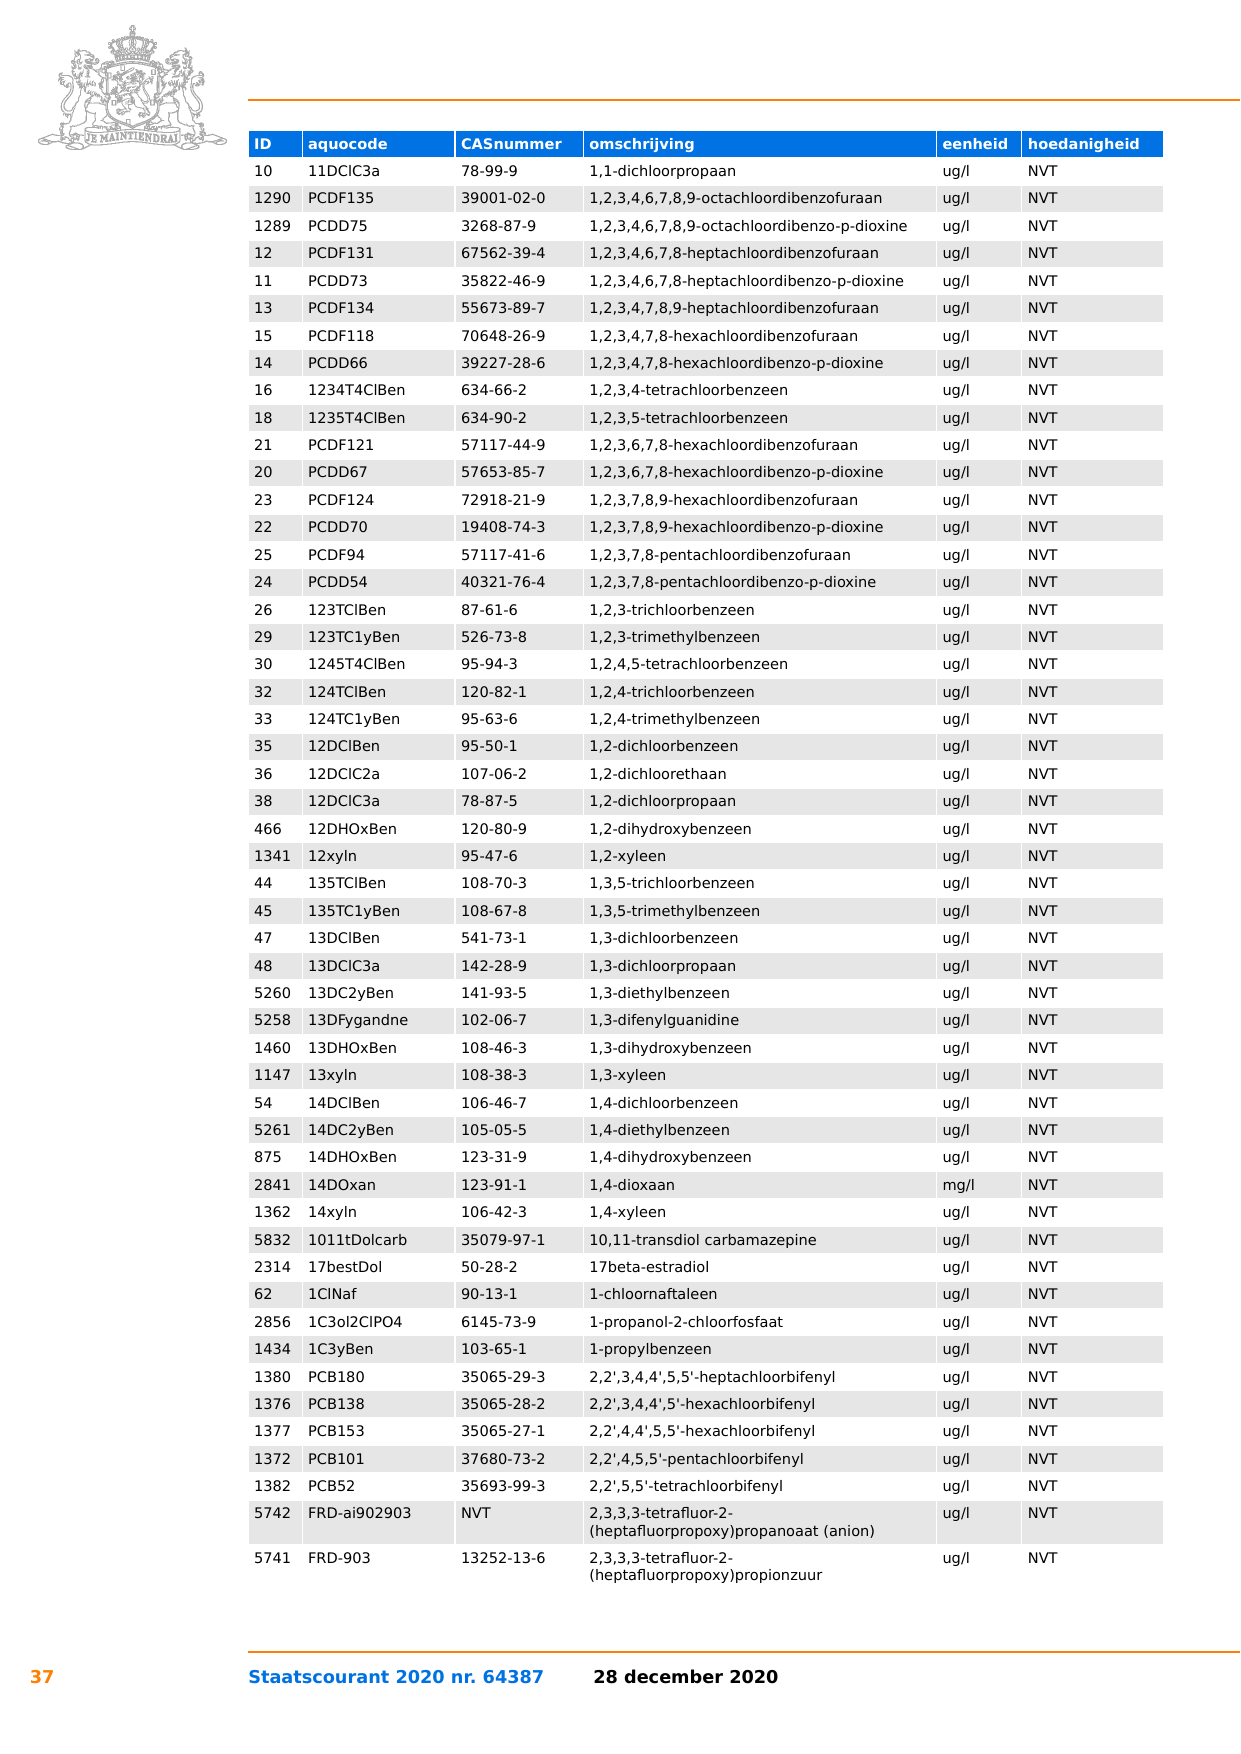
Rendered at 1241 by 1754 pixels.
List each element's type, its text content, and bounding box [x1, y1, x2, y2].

table_cell ug/l [937, 487, 1021, 513]
table_cell NVT [1022, 1254, 1163, 1281]
table_cell 67562-39-4 [456, 241, 583, 267]
table_cell 10,11-transdiol carbamazepine [584, 1227, 936, 1253]
table_cell ug/l [937, 898, 1021, 924]
table_cell 1011tDolcarb [303, 1227, 454, 1253]
table_cell 1,2,4-trichloorbenzeen [584, 679, 936, 705]
table_cell 32 [249, 679, 302, 705]
table_cell 30 [249, 651, 302, 678]
table_cell 124TC1yBen [303, 706, 454, 733]
table_cell 39001-02-0 [456, 186, 583, 212]
table_cell 95-47-6 [456, 843, 583, 869]
table_cell 1ClNaf [303, 1282, 454, 1308]
table_cell NVT [1022, 378, 1163, 404]
table_cell 13DClBen [303, 925, 454, 952]
table_cell 1,2,3,7,8-pentachloordibenzofuraan [584, 542, 936, 568]
table_cell 35822-46-9 [456, 268, 583, 294]
table_cell 12DClC3a [303, 789, 454, 815]
table_cell ug/l [937, 460, 1021, 486]
table_cell 12DClC2a [303, 761, 454, 787]
table_cell mg/l [937, 1172, 1021, 1198]
table_cell NVT [1022, 1419, 1163, 1445]
table_cell 29 [249, 624, 302, 650]
table_cell ug/l [937, 323, 1021, 349]
table_cell 22 [249, 515, 302, 541]
table_cell 10 [249, 158, 302, 185]
table_cell 45 [249, 898, 302, 924]
table_cell PCDD67 [303, 460, 454, 486]
table_cell NVT [1022, 186, 1163, 212]
table_cell PCDF131 [303, 241, 454, 267]
table_cell 135TClBen [303, 871, 454, 897]
table_cell 12DHOxBen [303, 816, 454, 842]
table_cell NVT [1022, 1145, 1163, 1171]
table_cell 1,2,3,7,8-pentachloordibenzo-p-dioxine [584, 569, 936, 596]
table_cell 1,1-dichloorpropaan [584, 158, 936, 185]
table_cell 1290 [249, 186, 302, 212]
table_cell ug/l [937, 761, 1021, 787]
table_cell ug/l [937, 213, 1021, 239]
table_cell 19408-74-3 [456, 515, 583, 541]
table_cell 142-28-9 [456, 953, 583, 979]
table_cell 38 [249, 789, 302, 815]
table_cell 13 [249, 295, 302, 322]
table_cell NVT [1022, 789, 1163, 815]
table_cell PCDD70 [303, 515, 454, 541]
table_cell 57117-44-9 [456, 432, 583, 459]
table_cell 12 [249, 241, 302, 267]
table_cell ug/l [937, 953, 1021, 979]
table_cell ug/l [937, 432, 1021, 459]
table_cell 50-28-2 [456, 1254, 583, 1281]
table_cell NVT [1022, 843, 1163, 869]
table_cell NVT [1022, 1172, 1163, 1198]
table_cell 120-80-9 [456, 816, 583, 842]
table_cell ug/l [937, 542, 1021, 568]
table_cell 120-82-1 [456, 679, 583, 705]
table_cell 1-propylbenzeen [584, 1336, 936, 1363]
table_cell 1,2,3,7,8,9-hexachloordibenzo-p-dioxine [584, 515, 936, 541]
table_cell 35065-27-1 [456, 1419, 583, 1445]
table_header hoedanigheid [1022, 131, 1163, 157]
table_cell 466 [249, 816, 302, 842]
table_cell NVT [1022, 323, 1163, 349]
table_cell 21 [249, 432, 302, 459]
table_cell 33 [249, 706, 302, 733]
table_cell 14DOxan [303, 1172, 454, 1198]
table_cell 1-chloornaftaleen [584, 1282, 936, 1308]
table_cell 2,3,3,3-tetrafluor-2-(heptafluorpropoxy)propanoaat (anion) [584, 1501, 936, 1544]
table_cell ug/l [937, 871, 1021, 897]
table_cell 2,2',4,4',5,5'-hexachloorbifenyl [584, 1419, 936, 1445]
table_cell PCB101 [303, 1446, 454, 1472]
table_cell 1,2,3,4,7,8,9-heptachloordibenzofuraan [584, 295, 936, 322]
table_cell ug/l [937, 925, 1021, 952]
table_cell 1,3-xyleen [584, 1063, 936, 1089]
table_cell 13DHOxBen [303, 1035, 454, 1061]
table_cell 1-propanol-2-chloorfosfaat [584, 1309, 936, 1335]
table_cell 541-73-1 [456, 925, 583, 952]
table_cell 1362 [249, 1199, 302, 1226]
table_cell NVT [1022, 1364, 1163, 1390]
table_cell NVT [1022, 679, 1163, 705]
table_cell NVT [1022, 1063, 1163, 1089]
table_cell 1,2-dichloorpropaan [584, 789, 936, 815]
table_cell ug/l [937, 624, 1021, 650]
table_cell PCDD54 [303, 569, 454, 596]
table_cell NVT [1022, 1090, 1163, 1116]
table_cell ug/l [937, 816, 1021, 842]
table_cell ug/l [937, 1090, 1021, 1116]
table_cell 14DC2yBen [303, 1117, 454, 1143]
table_cell PCDF124 [303, 487, 454, 513]
table_cell NVT [1022, 925, 1163, 952]
table_cell 1,2,3,4,6,7,8-heptachloordibenzo-p-dioxine [584, 268, 936, 294]
table_cell 11DClC3a [303, 158, 454, 185]
table_cell 2,2',5,5'-tetrachloorbifenyl [584, 1473, 936, 1500]
table_cell NVT [1022, 624, 1163, 650]
table_cell NVT [1022, 158, 1163, 185]
table_cell NVT [1022, 761, 1163, 787]
table_cell 14DClBen [303, 1090, 454, 1116]
table_cell 25 [249, 542, 302, 568]
table_cell ug/l [937, 1282, 1021, 1308]
table_cell NVT [1022, 1199, 1163, 1226]
table_cell 5832 [249, 1227, 302, 1253]
table_cell 141-93-5 [456, 980, 583, 1007]
table_cell 1382 [249, 1473, 302, 1500]
table_cell NVT [1022, 1117, 1163, 1143]
table_cell NVT [1022, 268, 1163, 294]
table_cell ug/l [937, 789, 1021, 815]
table_cell NVT [1022, 651, 1163, 678]
table_cell 1,2-xyleen [584, 843, 936, 869]
table_cell PCDF134 [303, 295, 454, 322]
table_cell 35065-29-3 [456, 1364, 583, 1390]
table_cell 1289 [249, 213, 302, 239]
table_cell NVT [1022, 1282, 1163, 1308]
table_cell ug/l [937, 1419, 1021, 1445]
table_cell 1,2-dichloorethaan [584, 761, 936, 787]
table_cell 1,2,3,4,6,7,8-heptachloordibenzofuraan [584, 241, 936, 267]
table_cell 105-05-5 [456, 1117, 583, 1143]
table_cell 103-65-1 [456, 1336, 583, 1363]
table_cell ug/l [937, 597, 1021, 623]
table_cell 1,2-dichloorbenzeen [584, 734, 936, 760]
table_cell 2841 [249, 1172, 302, 1198]
table_cell ug/l [937, 1473, 1021, 1500]
table_cell 6145-73-9 [456, 1309, 583, 1335]
table_cell 14 [249, 350, 302, 376]
table_cell 1C3yBen [303, 1336, 454, 1363]
table_cell 78-99-9 [456, 158, 583, 185]
table_cell NVT [1022, 1227, 1163, 1253]
table_cell 5741 [249, 1545, 302, 1588]
table_cell NVT [1022, 734, 1163, 760]
table_cell 16 [249, 378, 302, 404]
table_cell 2,2',3,4,4',5'-hexachloorbifenyl [584, 1391, 936, 1417]
table_cell 26 [249, 597, 302, 623]
table_cell NVT [1022, 542, 1163, 568]
table_cell ug/l [937, 1227, 1021, 1253]
table_cell 5261 [249, 1117, 302, 1143]
table_cell 18 [249, 405, 302, 431]
table_cell ug/l [937, 1063, 1021, 1089]
table_cell NVT [1022, 597, 1163, 623]
table_cell PCDD73 [303, 268, 454, 294]
table_cell ug/l [937, 651, 1021, 678]
table_cell 123-31-9 [456, 1145, 583, 1171]
table_cell NVT [1022, 1336, 1163, 1363]
table_cell ug/l [937, 1199, 1021, 1226]
table_cell ug/l [937, 1446, 1021, 1472]
table_cell 55673-89-7 [456, 295, 583, 322]
table_cell NVT [1022, 1473, 1163, 1500]
table_cell ug/l [937, 706, 1021, 733]
table_cell NVT [1022, 953, 1163, 979]
table_cell ug/l [937, 268, 1021, 294]
table_cell 5742 [249, 1501, 302, 1544]
table_cell 124TClBen [303, 679, 454, 705]
table_cell ug/l [937, 1309, 1021, 1335]
table_cell NVT [1022, 350, 1163, 376]
table_cell 44 [249, 871, 302, 897]
table_cell 102-06-7 [456, 1008, 583, 1034]
table_cell ug/l [937, 1008, 1021, 1034]
table_cell 106-46-7 [456, 1090, 583, 1116]
table_cell NVT [1022, 405, 1163, 431]
table_cell 17bestDol [303, 1254, 454, 1281]
table_cell NVT [1022, 432, 1163, 459]
table_cell 1460 [249, 1035, 302, 1061]
table_cell 13DFygandne [303, 1008, 454, 1034]
table_cell 1380 [249, 1364, 302, 1390]
table_cell NVT [1022, 1008, 1163, 1034]
table_cell 1,2,3,4,7,8-hexachloordibenzofuraan [584, 323, 936, 349]
table_cell ug/l [937, 1391, 1021, 1417]
table_cell 5258 [249, 1008, 302, 1034]
table_cell 1245T4ClBen [303, 651, 454, 678]
table_cell ug/l [937, 1035, 1021, 1061]
table_cell 35065-28-2 [456, 1391, 583, 1417]
table_cell 95-63-6 [456, 706, 583, 733]
table_cell 108-38-3 [456, 1063, 583, 1089]
table_cell NVT [1022, 487, 1163, 513]
table_cell ug/l [937, 350, 1021, 376]
table_cell NVT [1022, 569, 1163, 596]
table_cell NVT [1022, 898, 1163, 924]
table_cell 634-90-2 [456, 405, 583, 431]
table_cell 108-67-8 [456, 898, 583, 924]
table_cell ug/l [937, 1364, 1021, 1390]
table_cell 106-42-3 [456, 1199, 583, 1226]
table_header ID [249, 131, 302, 157]
table_cell ug/l [937, 569, 1021, 596]
table_cell 87-61-6 [456, 597, 583, 623]
table_cell ug/l [937, 1254, 1021, 1281]
table_cell 2,3,3,3-tetrafluor-2-(heptafluorpropoxy)propionzuur [584, 1545, 936, 1588]
table_cell 1235T4ClBen [303, 405, 454, 431]
table_cell 2,2',4,5,5'-pentachloorbifenyl [584, 1446, 936, 1472]
table_cell 108-46-3 [456, 1035, 583, 1061]
table_cell NVT [1022, 980, 1163, 1007]
table_cell 17beta-estradiol [584, 1254, 936, 1281]
table_cell 1,3-diethylbenzeen [584, 980, 936, 1007]
table_header CASnummer [456, 131, 583, 157]
table_cell 57117-41-6 [456, 542, 583, 568]
table_header omschrijving [584, 131, 936, 157]
table_cell 123-91-1 [456, 1172, 583, 1198]
table_cell 40321-76-4 [456, 569, 583, 596]
table_cell NVT [1022, 1391, 1163, 1417]
table_cell 48 [249, 953, 302, 979]
table_cell 1341 [249, 843, 302, 869]
table_cell 72918-21-9 [456, 487, 583, 513]
table_cell 70648-26-9 [456, 323, 583, 349]
table_cell FRD-ai902903 [303, 1501, 454, 1544]
table_cell 47 [249, 925, 302, 952]
table_cell 1,3,5-trimethylbenzeen [584, 898, 936, 924]
table_cell ug/l [937, 980, 1021, 1007]
picture [38, 25, 227, 150]
table_cell ug/l [937, 1336, 1021, 1363]
table_cell 1,4-xyleen [584, 1199, 936, 1226]
table_cell PCB153 [303, 1419, 454, 1445]
table_cell 1,3-dichloorpropaan [584, 953, 936, 979]
table_cell 20 [249, 460, 302, 486]
table_cell 1,2-dihydroxybenzeen [584, 816, 936, 842]
table_cell 108-70-3 [456, 871, 583, 897]
table_cell 24 [249, 569, 302, 596]
table_cell NVT [1022, 1035, 1163, 1061]
table_cell 1372 [249, 1446, 302, 1472]
table_cell PCDF135 [303, 186, 454, 212]
table_cell 1377 [249, 1419, 302, 1445]
table_cell 2856 [249, 1309, 302, 1335]
table_cell ug/l [937, 241, 1021, 267]
table_cell 1,4-dihydroxybenzeen [584, 1145, 936, 1171]
table_cell NVT [1022, 213, 1163, 239]
table_cell NVT [1022, 871, 1163, 897]
table_header aquocode [303, 131, 454, 157]
table_cell ug/l [937, 734, 1021, 760]
table_cell ug/l [937, 158, 1021, 185]
table_cell 1,2,3-trimethylbenzeen [584, 624, 936, 650]
table_cell 90-13-1 [456, 1282, 583, 1308]
table_cell 1,4-diethylbenzeen [584, 1117, 936, 1143]
table_cell 875 [249, 1145, 302, 1171]
table_cell ug/l [937, 378, 1021, 404]
table_cell 1,2,3,6,7,8-hexachloordibenzo-p-dioxine [584, 460, 936, 486]
table_cell 11 [249, 268, 302, 294]
table_cell 1234T4ClBen [303, 378, 454, 404]
table_cell 1C3ol2ClPO4 [303, 1309, 454, 1335]
table_cell ug/l [937, 295, 1021, 322]
table_cell 78-87-5 [456, 789, 583, 815]
table_cell 1,2,4-trimethylbenzeen [584, 706, 936, 733]
table_cell NVT [1022, 515, 1163, 541]
table_header eenheid [937, 131, 1021, 157]
table_cell ug/l [937, 1117, 1021, 1143]
table_cell 5260 [249, 980, 302, 1007]
table_cell PCDF121 [303, 432, 454, 459]
table_cell ug/l [937, 679, 1021, 705]
table_cell 1,2,3-trichloorbenzeen [584, 597, 936, 623]
table_cell 1,2,3,4,7,8-hexachloordibenzo-p-dioxine [584, 350, 936, 376]
table_cell 62 [249, 1282, 302, 1308]
table_cell 107-06-2 [456, 761, 583, 787]
table_cell 37680-73-2 [456, 1446, 583, 1472]
table_cell PCB52 [303, 1473, 454, 1500]
table_cell ug/l [937, 1145, 1021, 1171]
table_cell 1,3-dichloorbenzeen [584, 925, 936, 952]
table_cell 14DHOxBen [303, 1145, 454, 1171]
table_cell 35693-99-3 [456, 1473, 583, 1500]
table_cell 14xyln [303, 1199, 454, 1226]
table_cell 13DC2yBen [303, 980, 454, 1007]
table_cell PCDD66 [303, 350, 454, 376]
table_cell 36 [249, 761, 302, 787]
table_cell 1,3,5-trichloorbenzeen [584, 871, 936, 897]
table_cell NVT [1022, 1309, 1163, 1335]
table_cell 12DClBen [303, 734, 454, 760]
table_cell NVT [1022, 706, 1163, 733]
table_cell 13xyln [303, 1063, 454, 1089]
table_cell NVT [1022, 816, 1163, 842]
table_cell 2314 [249, 1254, 302, 1281]
table_cell 1,4-dichloorbenzeen [584, 1090, 936, 1116]
table_cell 2,2',3,4,4',5,5'-heptachloorbifenyl [584, 1364, 936, 1390]
table_cell 1,2,4,5-tetrachloorbenzeen [584, 651, 936, 678]
table_cell 1434 [249, 1336, 302, 1363]
table_cell 95-50-1 [456, 734, 583, 760]
table_cell FRD-903 [303, 1545, 454, 1588]
table_cell 526-73-8 [456, 624, 583, 650]
table_cell 1,2,3,4,6,7,8,9-octachloordibenzofuraan [584, 186, 936, 212]
table_cell 123TClBen [303, 597, 454, 623]
table_cell 54 [249, 1090, 302, 1116]
table_cell 13252-13-6 [456, 1545, 583, 1588]
table_cell ug/l [937, 843, 1021, 869]
table_cell 1,3-dihydroxybenzeen [584, 1035, 936, 1061]
table_cell 1,4-dioxaan [584, 1172, 936, 1198]
table_cell 1,2,3,7,8,9-hexachloordibenzofuraan [584, 487, 936, 513]
table_cell 634-66-2 [456, 378, 583, 404]
table_cell 123TC1yBen [303, 624, 454, 650]
table_cell 1,2,3,5-tetrachloorbenzeen [584, 405, 936, 431]
table_cell 13DClC3a [303, 953, 454, 979]
table_cell 1,3-difenylguanidine [584, 1008, 936, 1034]
table_cell ug/l [937, 186, 1021, 212]
table_cell PCB180 [303, 1364, 454, 1390]
table_cell NVT [1022, 295, 1163, 322]
table_cell NVT [1022, 460, 1163, 486]
table_cell 39227-28-6 [456, 350, 583, 376]
table_cell NVT [1022, 241, 1163, 267]
table_cell 95-94-3 [456, 651, 583, 678]
table_cell 12xyln [303, 843, 454, 869]
table_cell PCB138 [303, 1391, 454, 1417]
table_cell 23 [249, 487, 302, 513]
table_cell NVT [1022, 1446, 1163, 1472]
table_cell 3268-87-9 [456, 213, 583, 239]
table_cell ug/l [937, 1545, 1021, 1588]
table_cell 1,2,3,4,6,7,8,9-octachloordibenzo-p-dioxine [584, 213, 936, 239]
table_cell ug/l [937, 405, 1021, 431]
table_cell PCDF94 [303, 542, 454, 568]
table_cell NVT [456, 1501, 583, 1544]
table_cell PCDD75 [303, 213, 454, 239]
table_cell 1376 [249, 1391, 302, 1417]
table_cell 1,2,3,6,7,8-hexachloordibenzofuraan [584, 432, 936, 459]
table_cell 15 [249, 323, 302, 349]
table_cell 1147 [249, 1063, 302, 1089]
table_cell PCDF118 [303, 323, 454, 349]
table_cell ug/l [937, 515, 1021, 541]
table_cell 35 [249, 734, 302, 760]
table_cell NVT [1022, 1545, 1163, 1588]
table_cell NVT [1022, 1501, 1163, 1544]
table_cell 57653-85-7 [456, 460, 583, 486]
table_cell 1,2,3,4-tetrachloorbenzeen [584, 378, 936, 404]
table_cell ug/l [937, 1501, 1021, 1544]
table_cell 135TC1yBen [303, 898, 454, 924]
table_cell 35079-97-1 [456, 1227, 583, 1253]
